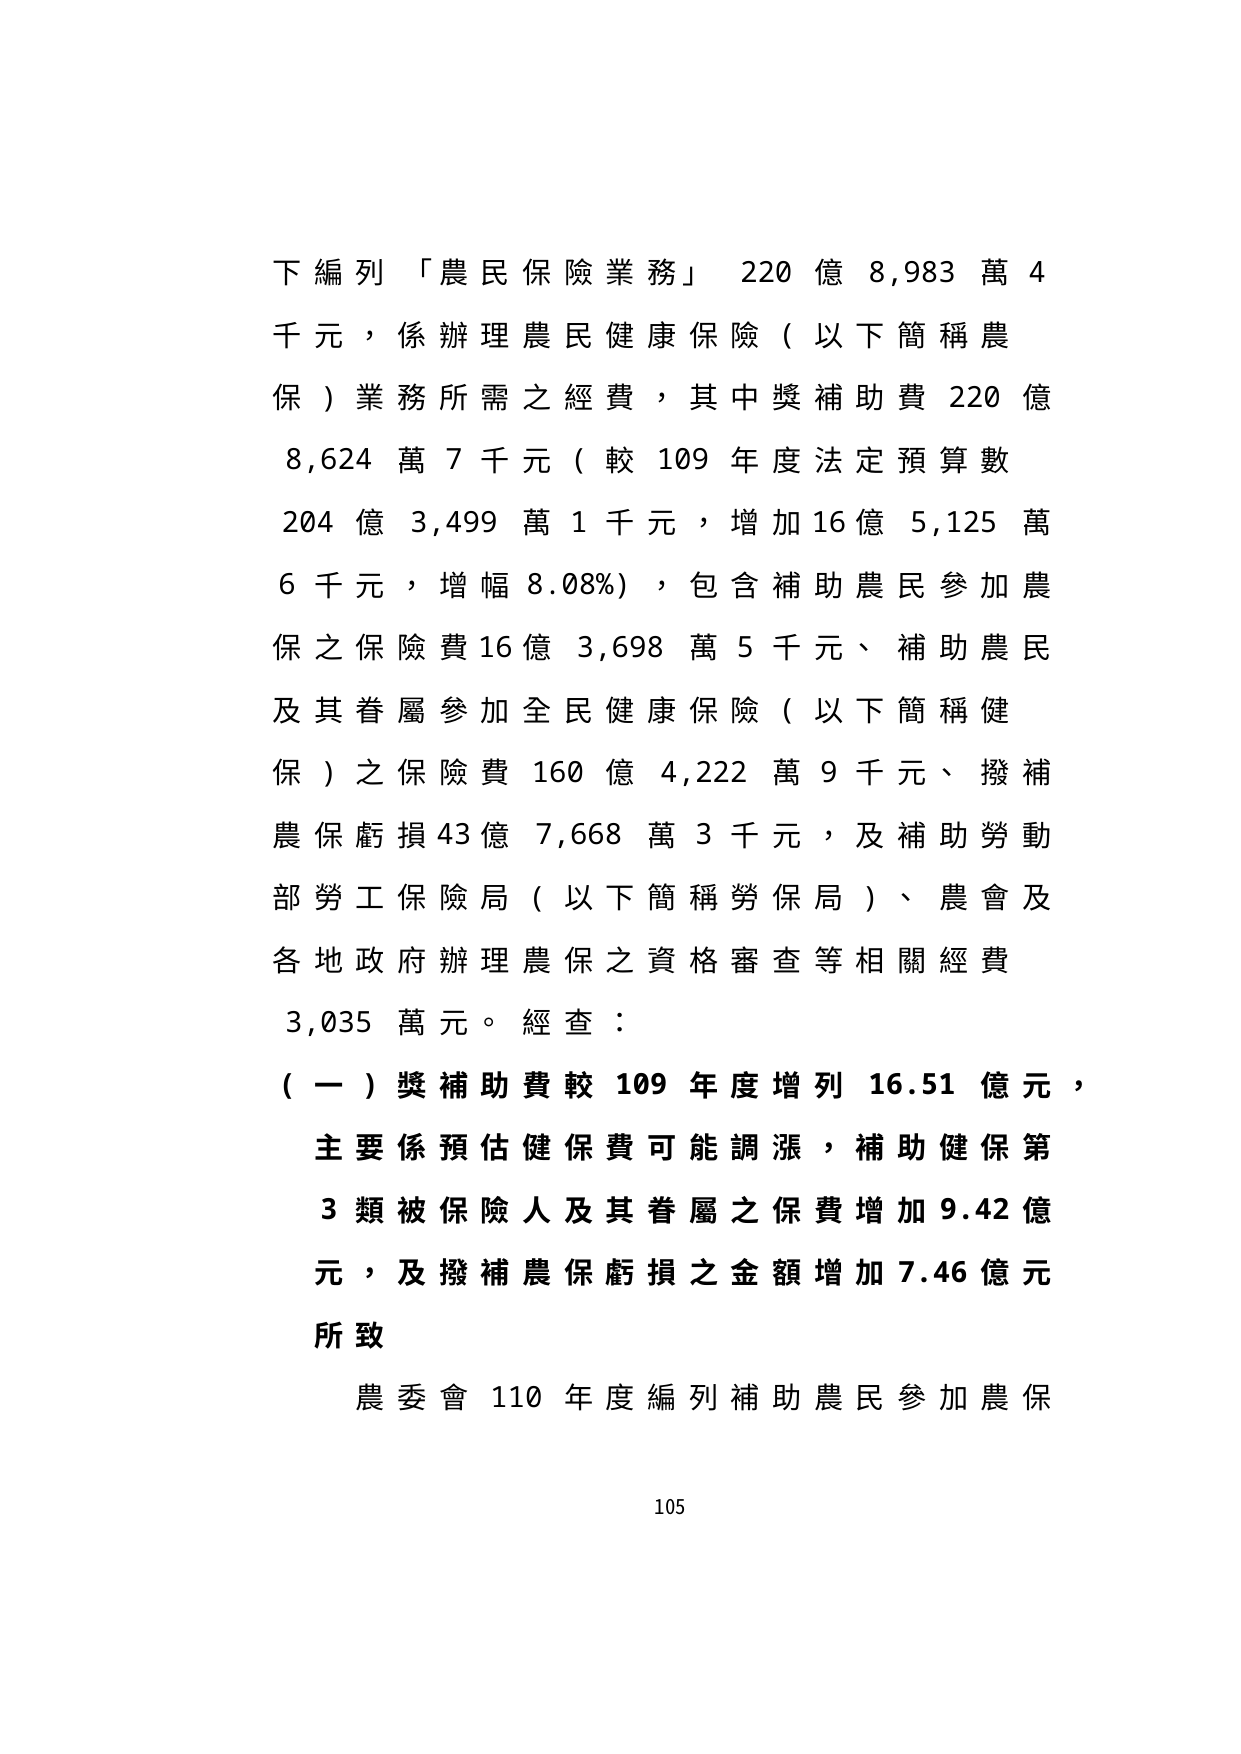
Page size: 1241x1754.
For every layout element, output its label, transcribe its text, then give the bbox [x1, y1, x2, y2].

text (一)獎補助費較109年度增列16.51億元，主要係預估健保費可能調漲，補助健保第3類被保險人及其眷屬之保費增加9.42億元，及撥補農保虧損之金額增加7.46億元所致 [242, 1042, 1058, 1354]
text 農委會110年度編列補助農民參加農保 [271, 1354, 1058, 1417]
text 下編列「農民保險業務」220億8,983萬4千元，係辦理農民健康保險(以下簡稱農保)業務所需之經費，其中獎補助費220億8,624萬7千元(較109年度法定預算數204億3,499萬1千元，增加16億5,125萬6千元，增幅8.08%)，包含補助農民參加農保之保險費16億3,698萬5千元、補助農民及其眷屬參加全民健康保險(以下簡稱健保)之保險費160億4,222萬9千元、撥補農保虧損43億7,668萬3千元，及補助勞動部勞工保險局(以下簡稱勞保局)、農會及各地政府辦理農保之資格審查等相關經費3,035萬元。經查： [242, 229, 1058, 1042]
